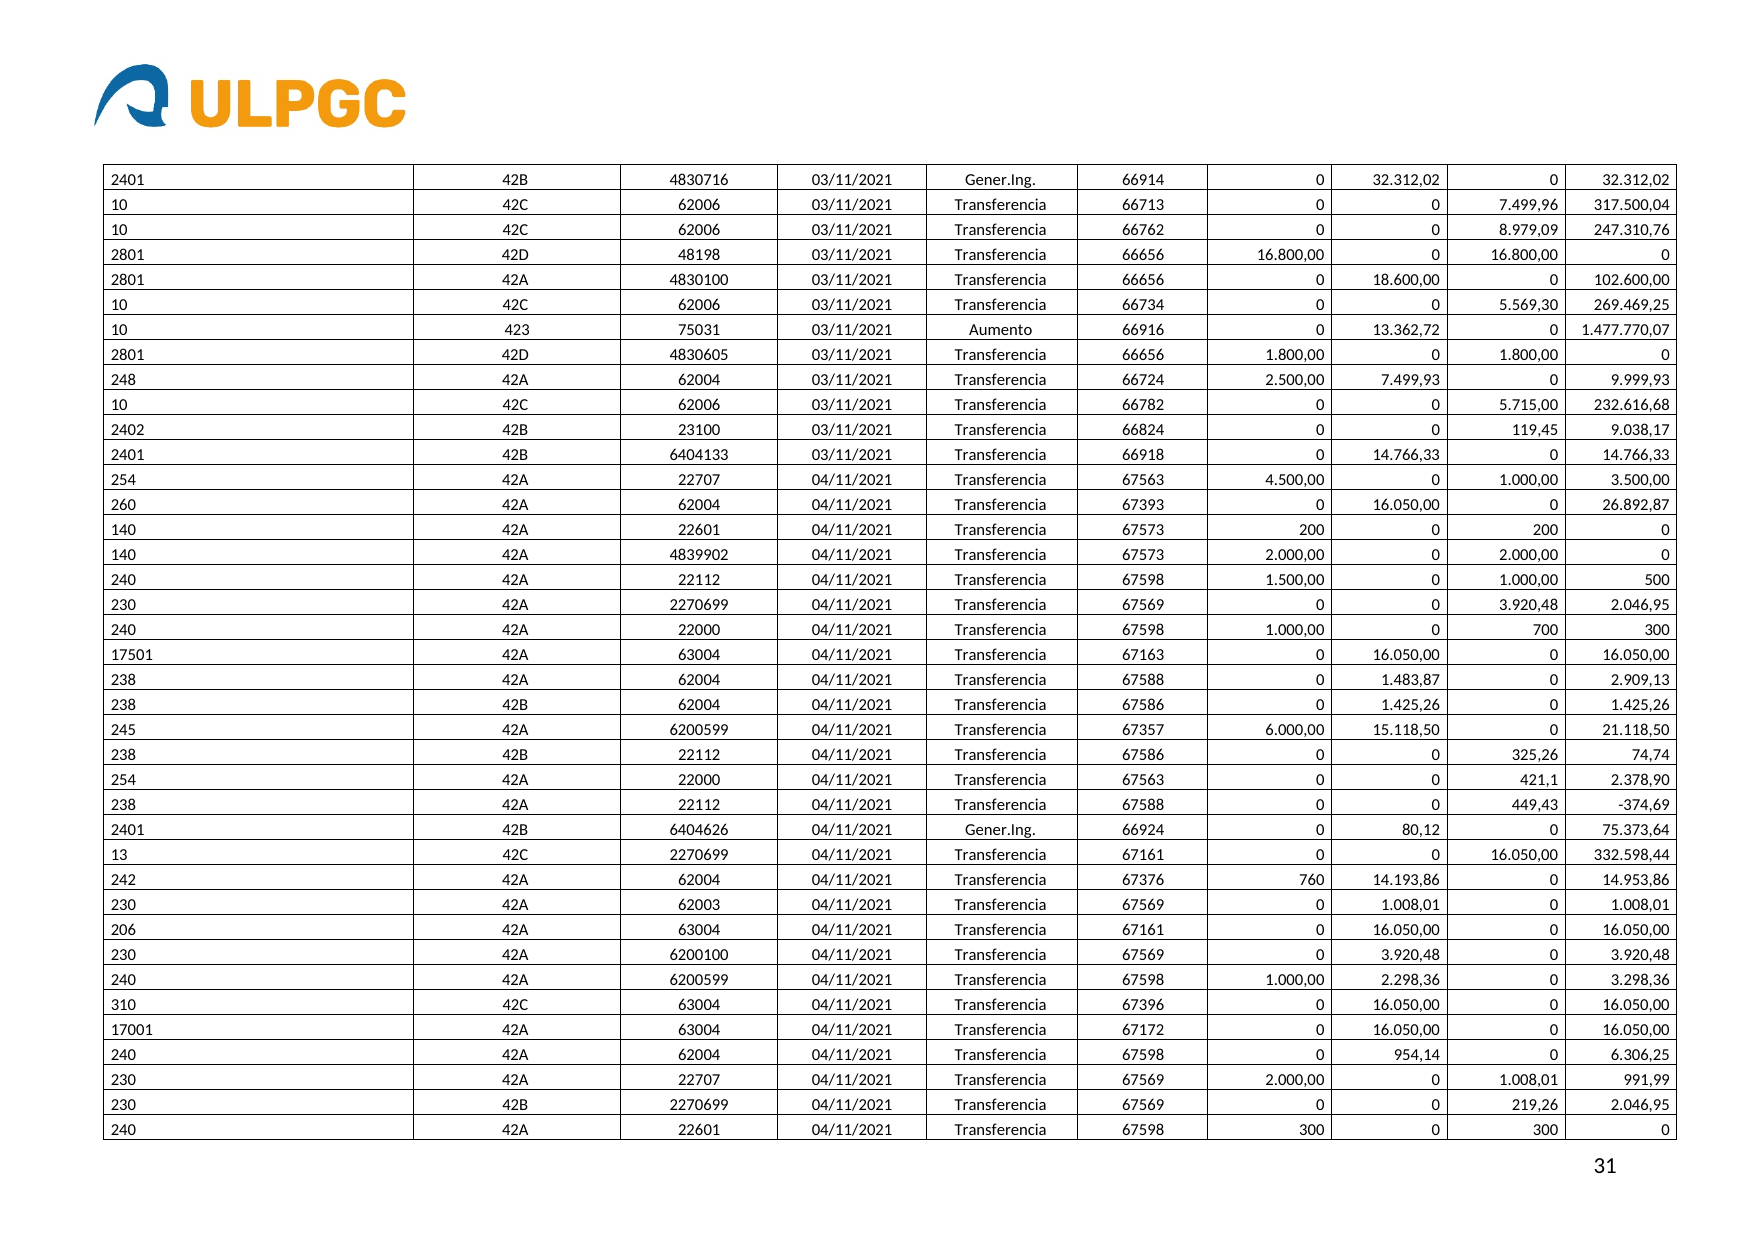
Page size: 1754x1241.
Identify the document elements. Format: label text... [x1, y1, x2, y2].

table_cell -374,69 [1566, 790, 1676, 814]
table_cell 42A [414, 915, 620, 939]
table_cell 42A [414, 590, 620, 614]
table_cell 238 [104, 740, 413, 764]
table_cell Transferencia [927, 415, 1077, 439]
table_cell 0 [1448, 915, 1565, 939]
table_cell 0 [1332, 390, 1447, 414]
table_cell [1677, 1064, 1683, 1089]
table_cell 0 [1208, 940, 1331, 964]
table_cell 16.050,00 [1566, 1015, 1676, 1039]
table_cell [1677, 1089, 1683, 1114]
table_cell 1.800,00 [1208, 340, 1331, 364]
table_cell 2.378,90 [1566, 765, 1676, 789]
table_cell 0 [1208, 990, 1331, 1014]
table_cell 0 [1448, 990, 1565, 1014]
table_cell [1677, 814, 1683, 839]
table_cell [1677, 164, 1683, 189]
table_cell 04/11/2021 [778, 1040, 926, 1064]
table_cell 240 [104, 565, 413, 589]
table_cell 0 [1208, 315, 1331, 339]
table_cell [1677, 1014, 1683, 1039]
table_cell 232.616,68 [1566, 390, 1676, 414]
table_cell 42A [414, 715, 620, 739]
table_cell Transferencia [927, 390, 1077, 414]
table_cell [1677, 464, 1683, 489]
table_cell 14.193,86 [1332, 865, 1447, 889]
table_cell 0 [1448, 365, 1565, 389]
table_cell 2801 [104, 265, 413, 289]
table_cell 14.953,86 [1566, 865, 1676, 889]
table_cell 10 [104, 290, 413, 314]
table_cell 0 [1448, 815, 1565, 839]
table_cell Transferencia [927, 740, 1077, 764]
table_cell 4830605 [621, 340, 777, 364]
table_cell 42B [414, 165, 620, 189]
table_cell 67598 [1078, 965, 1207, 989]
table_cell 230 [104, 890, 413, 914]
table_cell 22112 [621, 740, 777, 764]
table_cell 0 [1448, 890, 1565, 914]
table_cell [1677, 214, 1683, 239]
table_cell 0 [1332, 615, 1447, 639]
table_cell Aumento [927, 315, 1077, 339]
table_cell 42A [414, 765, 620, 789]
table_cell 13.362,72 [1332, 315, 1447, 339]
table_cell 300 [1448, 1115, 1565, 1139]
table_cell 248 [104, 365, 413, 389]
table_cell 242 [104, 865, 413, 889]
table_cell 42A [414, 490, 620, 514]
table_cell 67376 [1078, 865, 1207, 889]
table_cell [1677, 539, 1683, 564]
table_cell 0 [1332, 790, 1447, 814]
table_cell 42B [414, 1090, 620, 1114]
table_cell 2270699 [621, 840, 777, 864]
table_cell 3.920,48 [1448, 590, 1565, 614]
table_cell 04/11/2021 [778, 615, 926, 639]
table_cell 04/11/2021 [778, 740, 926, 764]
table_cell 140 [104, 515, 413, 539]
table_cell Transferencia [927, 840, 1077, 864]
table_cell 1.500,00 [1208, 565, 1331, 589]
table_cell 42A [414, 665, 620, 689]
table_cell 74,74 [1566, 740, 1676, 764]
table_cell 04/11/2021 [778, 790, 926, 814]
table_cell 42A [414, 1015, 620, 1039]
table_cell 62004 [621, 690, 777, 714]
table_cell 62003 [621, 890, 777, 914]
table_cell [1677, 789, 1683, 814]
table_cell [1677, 314, 1683, 339]
table_cell 332.598,44 [1566, 840, 1676, 864]
table_cell 42A [414, 640, 620, 664]
table_cell 0 [1208, 1015, 1331, 1039]
table_cell Transferencia [927, 1090, 1077, 1114]
table_cell 22601 [621, 1115, 777, 1139]
table_cell 0 [1208, 415, 1331, 439]
table_cell 0 [1332, 190, 1447, 214]
table_cell Transferencia [927, 465, 1077, 489]
table_cell [1677, 839, 1683, 864]
table_cell 1.000,00 [1448, 565, 1565, 589]
table_cell 66824 [1078, 415, 1207, 439]
table_cell 0 [1208, 440, 1331, 464]
table_cell 4830716 [621, 165, 777, 189]
table_cell 0 [1208, 215, 1331, 239]
table_cell 16.050,00 [1332, 640, 1447, 664]
table_cell 2801 [104, 340, 413, 364]
table_cell 200 [1448, 515, 1565, 539]
table_cell 0 [1332, 590, 1447, 614]
table_cell 245 [104, 715, 413, 739]
table_cell 42A [414, 1040, 620, 1064]
table_cell 67393 [1078, 490, 1207, 514]
table_cell 16.050,00 [1332, 1015, 1447, 1039]
table_cell 04/11/2021 [778, 540, 926, 564]
table_cell Transferencia [927, 940, 1077, 964]
table_cell [1677, 514, 1683, 539]
table_cell [1677, 639, 1683, 664]
table_cell 16.050,00 [1332, 915, 1447, 939]
table_cell Transferencia [927, 915, 1077, 939]
table_cell 1.000,00 [1448, 465, 1565, 489]
table_cell 10 [104, 390, 413, 414]
table_cell 04/11/2021 [778, 1115, 926, 1139]
table_cell 1.008,01 [1566, 890, 1676, 914]
table_cell 67569 [1078, 1065, 1207, 1089]
table_cell 6404133 [621, 440, 777, 464]
table_cell 42A [414, 615, 620, 639]
table_cell 66782 [1078, 390, 1207, 414]
table_cell 0 [1448, 665, 1565, 689]
table_cell 04/11/2021 [778, 640, 926, 664]
table_cell 0 [1208, 590, 1331, 614]
table_cell 67569 [1078, 940, 1207, 964]
table_cell 16.050,00 [1566, 640, 1676, 664]
table_cell 67172 [1078, 1015, 1207, 1039]
table_cell 04/11/2021 [778, 890, 926, 914]
table_cell 119,45 [1448, 415, 1565, 439]
table_cell 0 [1332, 290, 1447, 314]
table_cell 04/11/2021 [778, 915, 926, 939]
table_cell 67161 [1078, 915, 1207, 939]
table_cell 42A [414, 540, 620, 564]
table_cell 230 [104, 1065, 413, 1089]
table_cell 1.008,01 [1332, 890, 1447, 914]
table_cell 16.050,00 [1566, 915, 1676, 939]
table_cell 0 [1208, 665, 1331, 689]
table_cell 300 [1566, 615, 1676, 639]
table_cell [1677, 739, 1683, 764]
table_cell 3.920,48 [1566, 940, 1676, 964]
table_cell 0 [1332, 240, 1447, 264]
table_cell 230 [104, 1090, 413, 1114]
table_cell Transferencia [927, 340, 1077, 364]
table_cell 13 [104, 840, 413, 864]
table_cell [1677, 439, 1683, 464]
table_cell 6.306,25 [1566, 1040, 1676, 1064]
table_cell 42C [414, 190, 620, 214]
table_cell Transferencia [927, 190, 1077, 214]
table_cell Transferencia [927, 1015, 1077, 1039]
table_cell 0 [1208, 265, 1331, 289]
table_cell 66656 [1078, 340, 1207, 364]
table_cell 2.000,00 [1208, 1065, 1331, 1089]
table_cell 04/11/2021 [778, 990, 926, 1014]
table_cell 42A [414, 1115, 620, 1139]
table_cell 66724 [1078, 365, 1207, 389]
table_cell 17501 [104, 640, 413, 664]
table_cell 63004 [621, 915, 777, 939]
table_cell 0 [1332, 515, 1447, 539]
table_cell 22000 [621, 615, 777, 639]
table_cell 66916 [1078, 315, 1207, 339]
table_cell 66762 [1078, 215, 1207, 239]
table_cell [1677, 914, 1683, 939]
table_cell 03/11/2021 [778, 415, 926, 439]
table_cell 2.000,00 [1448, 540, 1565, 564]
table_cell [1677, 289, 1683, 314]
table_cell 48198 [621, 240, 777, 264]
table_cell 2401 [104, 815, 413, 839]
table_cell 0 [1208, 915, 1331, 939]
table_cell 0 [1448, 490, 1565, 514]
table_cell 42A [414, 515, 620, 539]
table_cell 67598 [1078, 565, 1207, 589]
table_cell [1677, 714, 1683, 739]
table_cell 254 [104, 765, 413, 789]
table_cell 421,1 [1448, 765, 1565, 789]
table_cell 1.477.770,07 [1566, 315, 1676, 339]
table_cell 80,12 [1332, 815, 1447, 839]
table_cell [1677, 339, 1683, 364]
table_cell 67598 [1078, 1115, 1207, 1139]
table_cell 0 [1332, 465, 1447, 489]
table_cell 0 [1208, 165, 1331, 189]
table_cell Gener.Ing. [927, 815, 1077, 839]
table_cell 63004 [621, 1015, 777, 1039]
table_cell 67161 [1078, 840, 1207, 864]
table_cell 04/11/2021 [778, 840, 926, 864]
table_cell 67163 [1078, 640, 1207, 664]
table_cell 238 [104, 690, 413, 714]
table_cell 21.118,50 [1566, 715, 1676, 739]
table_cell 300 [1208, 1115, 1331, 1139]
table_cell 2.298,36 [1332, 965, 1447, 989]
table_cell 1.008,01 [1448, 1065, 1565, 1089]
table_cell [1677, 189, 1683, 214]
table_cell [1677, 689, 1683, 714]
table_cell 04/11/2021 [778, 490, 926, 514]
table_cell 63004 [621, 990, 777, 1014]
table_cell Transferencia [927, 540, 1077, 564]
table_cell 240 [104, 1115, 413, 1139]
table_cell 22601 [621, 515, 777, 539]
table_cell 62004 [621, 665, 777, 689]
table_cell 42B [414, 440, 620, 464]
table_cell 0 [1208, 490, 1331, 514]
table_cell 15.118,50 [1332, 715, 1447, 739]
table_cell 10 [104, 215, 413, 239]
table_cell 14.766,33 [1332, 440, 1447, 464]
table_cell 954,14 [1332, 1040, 1447, 1064]
table_cell 16.050,00 [1448, 840, 1565, 864]
table_cell 4830100 [621, 265, 777, 289]
table_cell 0 [1208, 765, 1331, 789]
table_cell 67573 [1078, 540, 1207, 564]
table_cell 325,26 [1448, 740, 1565, 764]
table_cell 42A [414, 1065, 620, 1089]
table_cell 247.310,76 [1566, 215, 1676, 239]
table_cell [1677, 764, 1683, 789]
table_cell 2401 [104, 165, 413, 189]
table_cell 240 [104, 1040, 413, 1064]
table_cell 0 [1448, 690, 1565, 714]
table_cell 4839902 [621, 540, 777, 564]
table_cell 0 [1448, 1040, 1565, 1064]
table_cell 0 [1332, 215, 1447, 239]
table_cell 14.766,33 [1566, 440, 1676, 464]
table_cell [1677, 264, 1683, 289]
table_cell 42C [414, 390, 620, 414]
table_cell 0 [1566, 515, 1676, 539]
table_cell 42C [414, 290, 620, 314]
table_cell 0 [1208, 290, 1331, 314]
table_cell 67588 [1078, 790, 1207, 814]
table_cell 230 [104, 940, 413, 964]
table_cell 3.920,48 [1332, 940, 1447, 964]
table_cell 5.569,30 [1448, 290, 1565, 314]
table_cell 2.500,00 [1208, 365, 1331, 389]
table_cell 22000 [621, 765, 777, 789]
table_cell 62006 [621, 290, 777, 314]
table_cell 0 [1208, 390, 1331, 414]
table_cell 0 [1208, 840, 1331, 864]
table_cell 67573 [1078, 515, 1207, 539]
table_cell [1677, 939, 1683, 964]
table_cell 1.000,00 [1208, 615, 1331, 639]
table_cell 0 [1566, 1115, 1676, 1139]
table_cell Transferencia [927, 440, 1077, 464]
table_cell 0 [1448, 640, 1565, 664]
table_cell [1677, 889, 1683, 914]
table_cell 67563 [1078, 765, 1207, 789]
table_cell Transferencia [927, 290, 1077, 314]
table_cell 0 [1448, 715, 1565, 739]
table_cell 2.046,95 [1566, 590, 1676, 614]
table_cell 42B [414, 415, 620, 439]
table_cell 22707 [621, 1065, 777, 1089]
table_cell 0 [1332, 840, 1447, 864]
table_cell [1677, 239, 1683, 264]
table_cell 206 [104, 915, 413, 939]
table_cell Transferencia [927, 615, 1077, 639]
table_cell [1677, 389, 1683, 414]
table_cell [1677, 364, 1683, 389]
table_cell 6200599 [621, 965, 777, 989]
table_cell 42A [414, 865, 620, 889]
table_cell 2401 [104, 440, 413, 464]
table_cell 8.979,09 [1448, 215, 1565, 239]
table_cell 04/11/2021 [778, 465, 926, 489]
table_cell 0 [1208, 815, 1331, 839]
table_cell 317.500,04 [1566, 190, 1676, 214]
table_cell 32.312,02 [1332, 165, 1447, 189]
table_cell 0 [1332, 540, 1447, 564]
table_cell 0 [1448, 265, 1565, 289]
table_cell 16.050,00 [1332, 990, 1447, 1014]
table_cell 0 [1566, 340, 1676, 364]
table_cell 32.312,02 [1566, 165, 1676, 189]
table_cell 75.373,64 [1566, 815, 1676, 839]
table_cell 03/11/2021 [778, 290, 926, 314]
table_cell 03/11/2021 [778, 165, 926, 189]
table_cell 62004 [621, 1040, 777, 1064]
table_cell 42C [414, 990, 620, 1014]
table_cell Transferencia [927, 565, 1077, 589]
table_cell 1.483,87 [1332, 665, 1447, 689]
table_cell 42A [414, 790, 620, 814]
table_cell 42A [414, 940, 620, 964]
table_cell 04/11/2021 [778, 515, 926, 539]
table_cell 102.600,00 [1566, 265, 1676, 289]
table_cell 6200599 [621, 715, 777, 739]
table_cell [1677, 1039, 1683, 1064]
table_cell 16.050,00 [1566, 990, 1676, 1014]
table_cell 62006 [621, 215, 777, 239]
table_cell [1677, 989, 1683, 1014]
table_cell 0 [1208, 790, 1331, 814]
table_cell Transferencia [927, 265, 1077, 289]
table_cell Transferencia [927, 865, 1077, 889]
table_cell 200 [1208, 515, 1331, 539]
table_cell 0 [1448, 965, 1565, 989]
table_cell 04/11/2021 [778, 965, 926, 989]
table_cell 67396 [1078, 990, 1207, 1014]
table_cell 67598 [1078, 1040, 1207, 1064]
table_cell 67588 [1078, 665, 1207, 689]
table_cell 67563 [1078, 465, 1207, 489]
table_cell 0 [1332, 1115, 1447, 1139]
table_cell 269.469,25 [1566, 290, 1676, 314]
table_cell 62004 [621, 865, 777, 889]
table_cell 42C [414, 215, 620, 239]
table_cell 0 [1448, 440, 1565, 464]
table_cell 0 [1208, 1040, 1331, 1064]
table_cell 04/11/2021 [778, 665, 926, 689]
table_cell 9.038,17 [1566, 415, 1676, 439]
table_cell 16.050,00 [1332, 490, 1447, 514]
table_cell 0 [1332, 415, 1447, 439]
table_cell Transferencia [927, 1115, 1077, 1139]
table_cell 0 [1332, 765, 1447, 789]
table_cell 04/11/2021 [778, 1090, 926, 1114]
table_cell [1677, 964, 1683, 989]
table_cell 2270699 [621, 590, 777, 614]
table_cell [1677, 489, 1683, 514]
table_cell 22707 [621, 465, 777, 489]
table_cell 4.500,00 [1208, 465, 1331, 489]
table_cell [1677, 1114, 1683, 1139]
table_cell Transferencia [927, 515, 1077, 539]
table_cell 0 [1208, 640, 1331, 664]
table_cell 1.800,00 [1448, 340, 1565, 364]
table_cell 03/11/2021 [778, 315, 926, 339]
table_cell 1.425,26 [1566, 690, 1676, 714]
table_cell [1677, 614, 1683, 639]
table_cell Transferencia [927, 490, 1077, 514]
table_cell Transferencia [927, 790, 1077, 814]
table_cell 7.499,93 [1332, 365, 1447, 389]
table_cell 0 [1332, 1090, 1447, 1114]
table_cell 0 [1448, 165, 1565, 189]
table_cell 238 [104, 665, 413, 689]
table_cell 66924 [1078, 815, 1207, 839]
table_cell 03/11/2021 [778, 390, 926, 414]
table_cell 0 [1208, 740, 1331, 764]
table_cell 1.000,00 [1208, 965, 1331, 989]
table_cell 2402 [104, 415, 413, 439]
table_cell Transferencia [927, 890, 1077, 914]
table_cell 66713 [1078, 190, 1207, 214]
table_cell 62004 [621, 365, 777, 389]
table_cell 42A [414, 465, 620, 489]
table_cell 310 [104, 990, 413, 1014]
table_cell 17001 [104, 1015, 413, 1039]
table_cell 03/11/2021 [778, 240, 926, 264]
table_cell 0 [1332, 740, 1447, 764]
table_cell 10 [104, 315, 413, 339]
table_cell 66918 [1078, 440, 1207, 464]
table_cell 6.000,00 [1208, 715, 1331, 739]
table_cell 42A [414, 965, 620, 989]
table_cell 0 [1332, 565, 1447, 589]
table_cell 0 [1448, 865, 1565, 889]
table_cell 0 [1332, 340, 1447, 364]
table_cell 238 [104, 790, 413, 814]
table_cell Transferencia [927, 240, 1077, 264]
table_cell 23100 [621, 415, 777, 439]
table_cell 67357 [1078, 715, 1207, 739]
table_cell 04/11/2021 [778, 765, 926, 789]
table_cell 0 [1208, 690, 1331, 714]
table_cell 04/11/2021 [778, 815, 926, 839]
table_cell Transferencia [927, 765, 1077, 789]
table_cell 42A [414, 890, 620, 914]
table_cell 22112 [621, 790, 777, 814]
table_cell 7.499,96 [1448, 190, 1565, 214]
table_cell 42A [414, 365, 620, 389]
table_cell 26.892,87 [1566, 490, 1676, 514]
table_cell Transferencia [927, 365, 1077, 389]
table_cell 3.500,00 [1566, 465, 1676, 489]
table_cell 42C [414, 840, 620, 864]
table_cell 0 [1566, 540, 1676, 564]
table_cell 66656 [1078, 240, 1207, 264]
table_cell Transferencia [927, 215, 1077, 239]
table_cell 3.298,36 [1566, 965, 1676, 989]
table_cell [1677, 414, 1683, 439]
table_cell 42D [414, 240, 620, 264]
table_cell [1677, 564, 1683, 589]
table_cell 03/11/2021 [778, 190, 926, 214]
table_cell 449,43 [1448, 790, 1565, 814]
table_cell 230 [104, 590, 413, 614]
table_cell 42D [414, 340, 620, 364]
table_cell 2801 [104, 240, 413, 264]
table_cell 254 [104, 465, 413, 489]
table_cell 991,99 [1566, 1065, 1676, 1089]
table_cell 0 [1208, 1090, 1331, 1114]
table_cell 140 [104, 540, 413, 564]
table_cell [1677, 589, 1683, 614]
table_cell 03/11/2021 [778, 340, 926, 364]
table_cell Transferencia [927, 715, 1077, 739]
table_cell 240 [104, 615, 413, 639]
table_cell 0 [1566, 240, 1676, 264]
table_cell 62006 [621, 190, 777, 214]
table_cell 16.800,00 [1208, 240, 1331, 264]
table_cell 04/11/2021 [778, 1065, 926, 1089]
table_cell 66914 [1078, 165, 1207, 189]
table_cell 67586 [1078, 690, 1207, 714]
table_cell 03/11/2021 [778, 215, 926, 239]
table_cell [1677, 664, 1683, 689]
table_cell 63004 [621, 640, 777, 664]
table_cell 04/11/2021 [778, 940, 926, 964]
table_cell 67569 [1078, 890, 1207, 914]
table_cell 0 [1448, 315, 1565, 339]
table_cell 240 [104, 965, 413, 989]
table_cell Transferencia [927, 965, 1077, 989]
table_cell 66656 [1078, 265, 1207, 289]
table_cell 760 [1208, 865, 1331, 889]
table_cell Transferencia [927, 1040, 1077, 1064]
table_cell Gener.Ing. [927, 165, 1077, 189]
table_cell 04/11/2021 [778, 715, 926, 739]
table_cell Transferencia [927, 690, 1077, 714]
table_cell 42B [414, 815, 620, 839]
table_cell 66734 [1078, 290, 1207, 314]
table_cell 0 [1208, 890, 1331, 914]
table_cell 260 [104, 490, 413, 514]
table_cell 2.000,00 [1208, 540, 1331, 564]
table_cell 423 [414, 315, 620, 339]
table_cell Transferencia [927, 990, 1077, 1014]
table_cell Transferencia [927, 640, 1077, 664]
table_cell 0 [1448, 1015, 1565, 1039]
table_cell 03/11/2021 [778, 265, 926, 289]
table_cell 42B [414, 740, 620, 764]
table_cell 67569 [1078, 1090, 1207, 1114]
table_cell 22112 [621, 565, 777, 589]
table_cell Transferencia [927, 665, 1077, 689]
table_cell 2.046,95 [1566, 1090, 1676, 1114]
table_cell 62006 [621, 390, 777, 414]
table_cell 04/11/2021 [778, 1015, 926, 1039]
table_cell 2.909,13 [1566, 665, 1676, 689]
table_cell 6404626 [621, 815, 777, 839]
table_cell 0 [1448, 940, 1565, 964]
table_cell Transferencia [927, 590, 1077, 614]
table_cell 219,26 [1448, 1090, 1565, 1114]
table_cell 67586 [1078, 740, 1207, 764]
table_cell 0 [1208, 190, 1331, 214]
table_cell 1.425,26 [1332, 690, 1447, 714]
table_cell 42B [414, 690, 620, 714]
table_cell 03/11/2021 [778, 365, 926, 389]
table_cell 700 [1448, 615, 1565, 639]
table_cell 42A [414, 265, 620, 289]
table_cell 04/11/2021 [778, 690, 926, 714]
table_cell Transferencia [927, 1065, 1077, 1089]
table_cell 5.715,00 [1448, 390, 1565, 414]
table_cell 500 [1566, 565, 1676, 589]
table_cell 16.800,00 [1448, 240, 1565, 264]
table_cell 62004 [621, 490, 777, 514]
table_cell 04/11/2021 [778, 565, 926, 589]
table_cell 2270699 [621, 1090, 777, 1114]
table_cell 9.999,93 [1566, 365, 1676, 389]
table_cell 6200100 [621, 940, 777, 964]
table_cell 0 [1332, 1065, 1447, 1089]
table_cell 18.600,00 [1332, 265, 1447, 289]
table_cell [1677, 864, 1683, 889]
table_cell 03/11/2021 [778, 440, 926, 464]
table_cell 10 [104, 190, 413, 214]
table_cell 67598 [1078, 615, 1207, 639]
table_cell 67569 [1078, 590, 1207, 614]
table_cell 42A [414, 565, 620, 589]
table_cell 04/11/2021 [778, 590, 926, 614]
table_cell 04/11/2021 [778, 865, 926, 889]
table_cell 75031 [621, 315, 777, 339]
